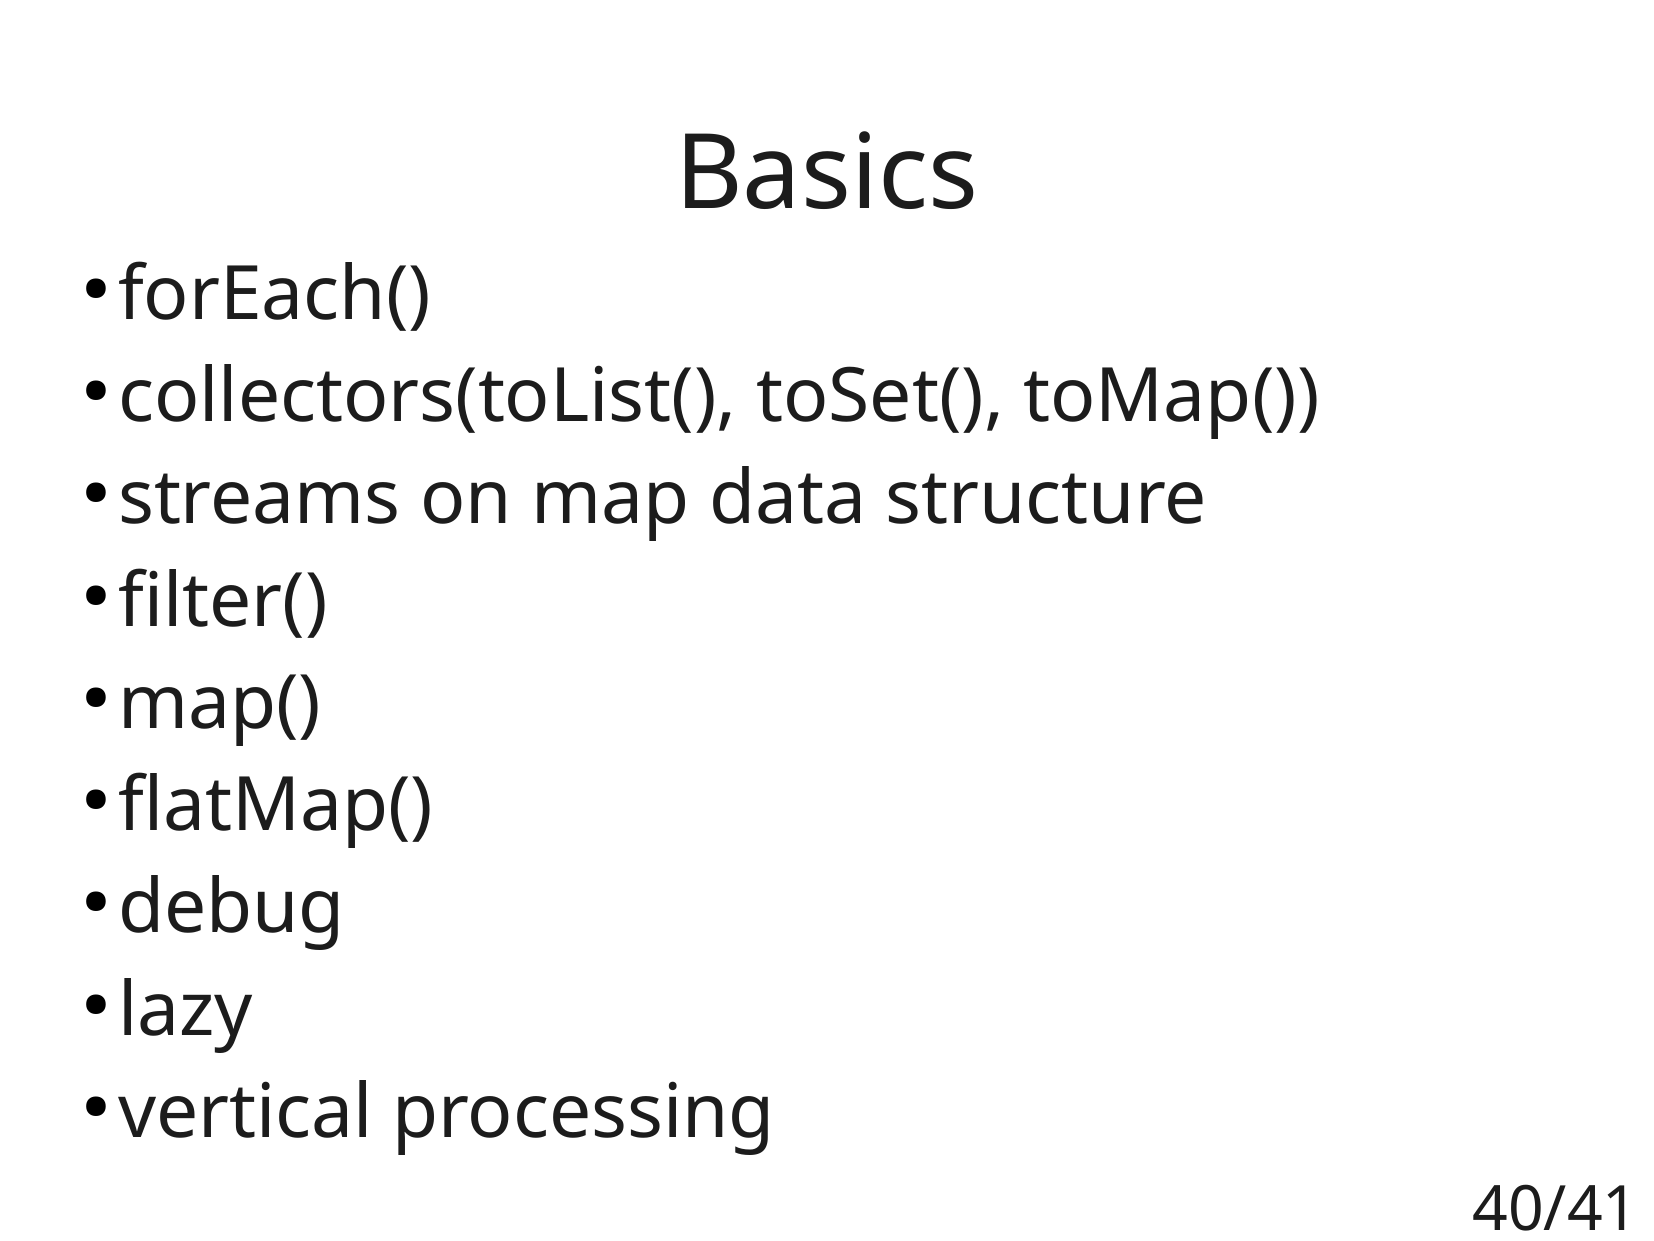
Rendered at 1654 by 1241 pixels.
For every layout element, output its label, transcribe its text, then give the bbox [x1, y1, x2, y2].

subtitle forEach() collectors(toList(), toSet(), toMap()) streams on map data structure filter() map() flatMap() debug lazy vertical processing [82, 257, 1571, 1142]
title Basics [82, 64, 1571, 257]
text_box <numer>/41 [1071, 1155, 1654, 1241]
